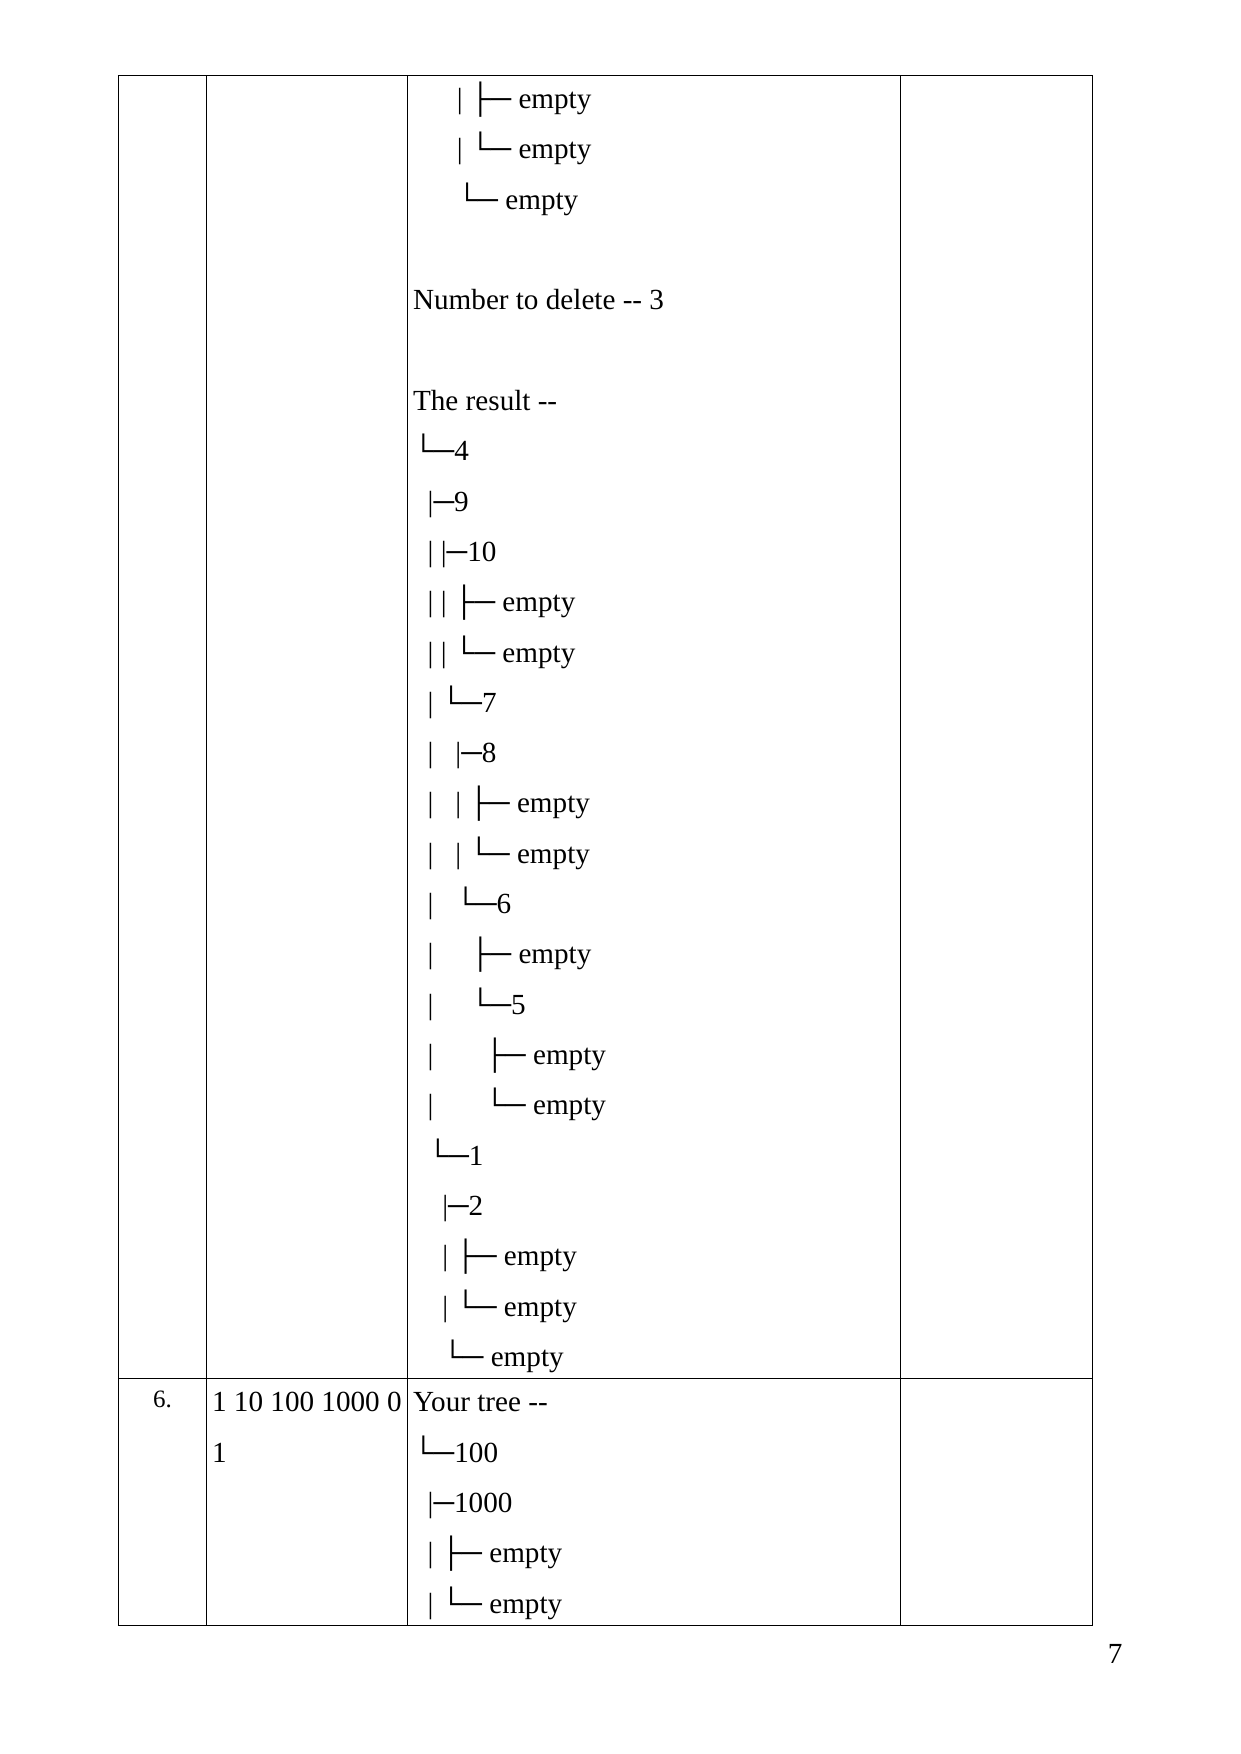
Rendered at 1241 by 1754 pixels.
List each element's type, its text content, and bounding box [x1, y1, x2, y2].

table_cell 6. [119, 1379, 206, 1625]
table_cell 1 10 100 1000 0 1 [207, 1379, 407, 1625]
table_cell [901, 1379, 1092, 1625]
table_cell [901, 76, 1092, 1378]
table_cell Your tree -- └─100 |─1000 | ├─ empty | └─ empty [408, 1379, 900, 1625]
table_cell [207, 76, 407, 1378]
table_cell [119, 76, 206, 1378]
table_cell | ├─ empty | └─ empty └─ empty Number to delete -- 3 The result -- └─4 |─9 | |─10 | | ├─ empty | | └─ empty | └─7 | |─8 | | ├─ empty | | └─ empty | └─6 | ├─ empty | └─5 | ├─ empty | └─ empty └─1 |─2 | ├─ empty | └─ empty └─ empty [408, 76, 900, 1378]
